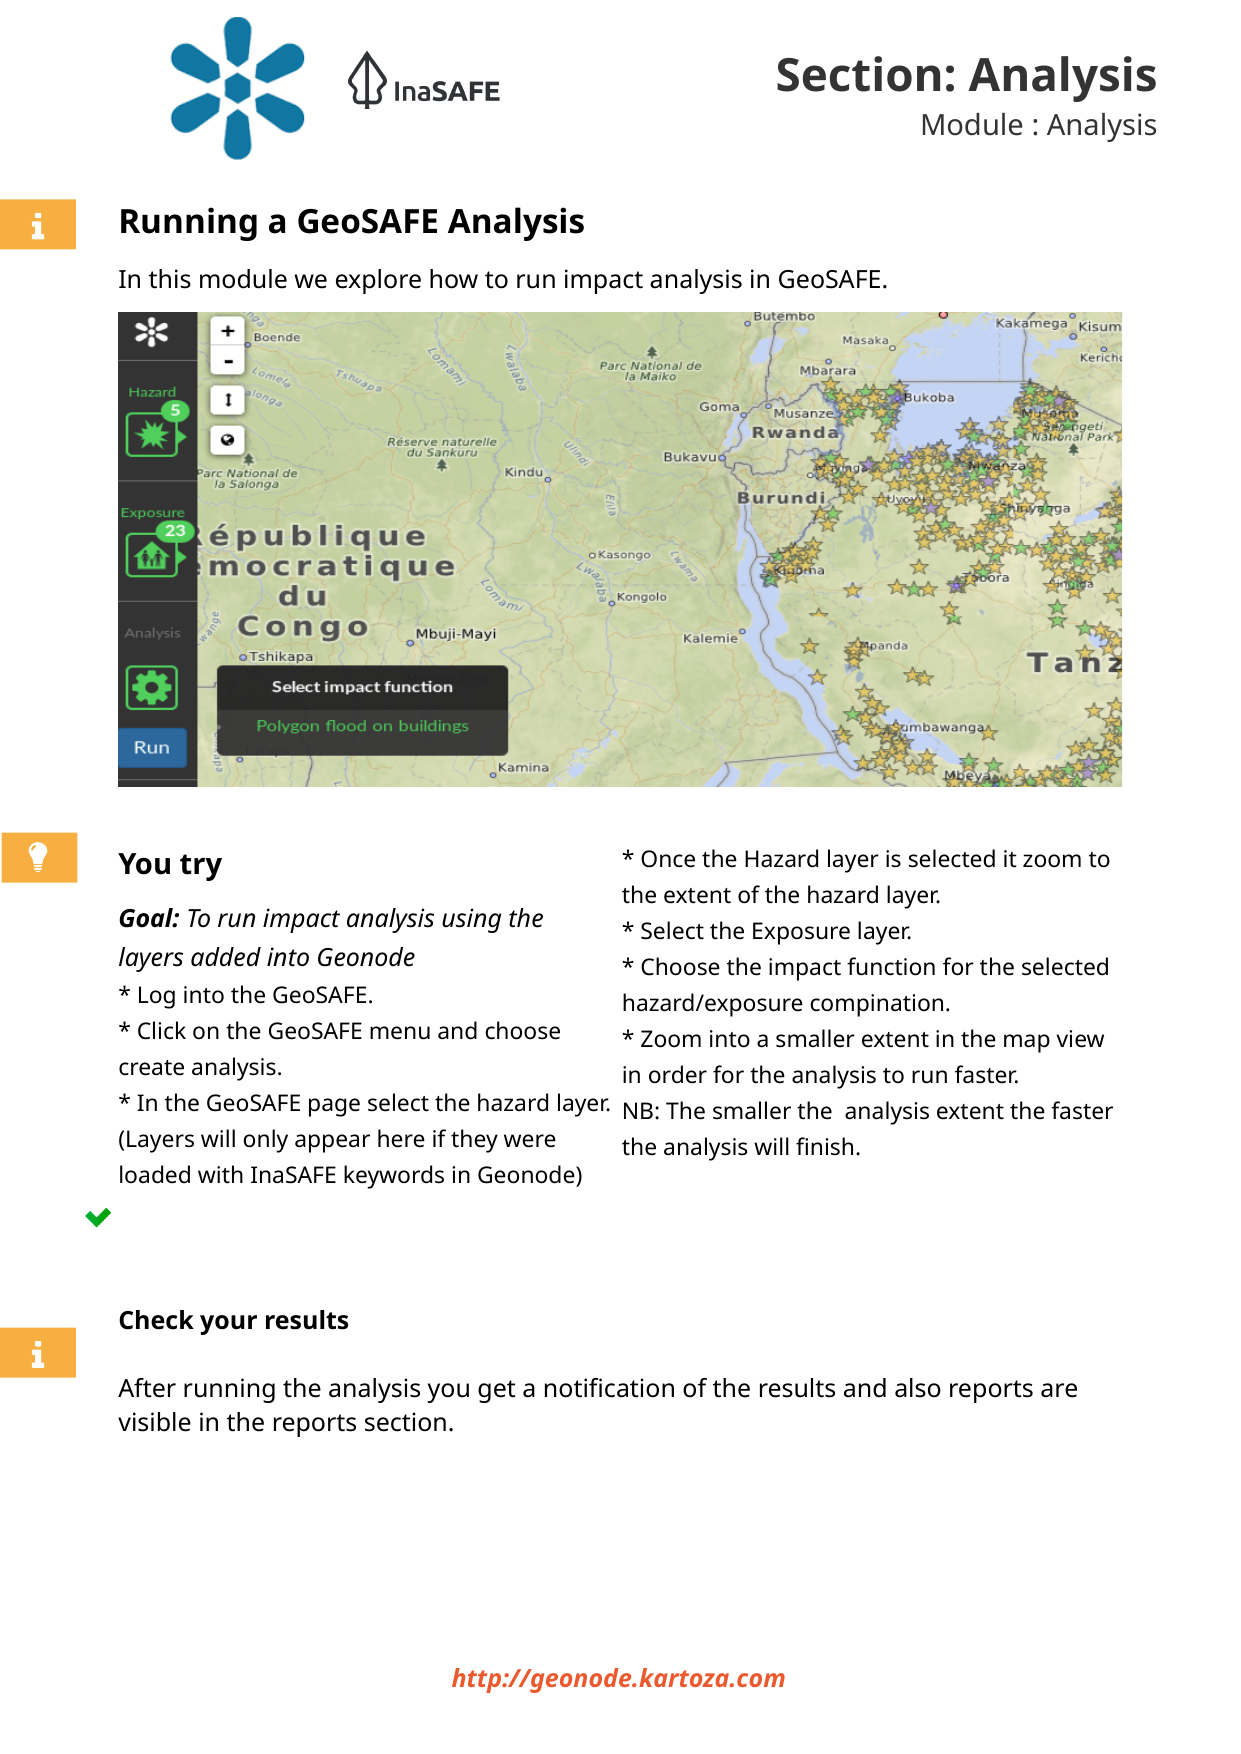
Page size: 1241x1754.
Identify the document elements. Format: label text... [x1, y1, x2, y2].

text In this module we explore how to run impact analysis in GeoSAFE. [118, 262, 1122, 296]
text * Log into the GeoSAFE. [118, 979, 619, 1010]
text Goal: To run impact analysis using the layers added into Geonode [118, 901, 619, 974]
text * Once the Hazard layer is selected it zoom to the extent of the hazard layer. [622, 843, 1122, 910]
text Check your results [118, 1303, 1122, 1337]
text * In the GeoSAFE page select the hazard layer. (Layers will only appear here if they were loaded with InaSAFE keywords in Geonode) [118, 1087, 619, 1190]
picture [328, 32, 525, 129]
text * Choose the impact function for the selected hazard/exposure compination. [622, 951, 1122, 1018]
text * Select the Exposure layer. [622, 915, 1122, 946]
text * Zoom into a smaller extent in the map view in order for the analysis to run faster. [622, 1023, 1122, 1090]
text * Click on the GeoSAFE menu and choose create analysis. [118, 1015, 619, 1082]
picture [118, 312, 1123, 787]
picture [166, 17, 309, 160]
text After running the analysis you get a notification of the results and also reports are visible in the reports section. [118, 1371, 1122, 1473]
text NB: The smaller the analysis extent the faster the analysis will finish. [622, 1095, 1122, 1162]
text You try [118, 843, 619, 883]
subtitle Running a GeoSAFE Analysis [118, 198, 1122, 243]
